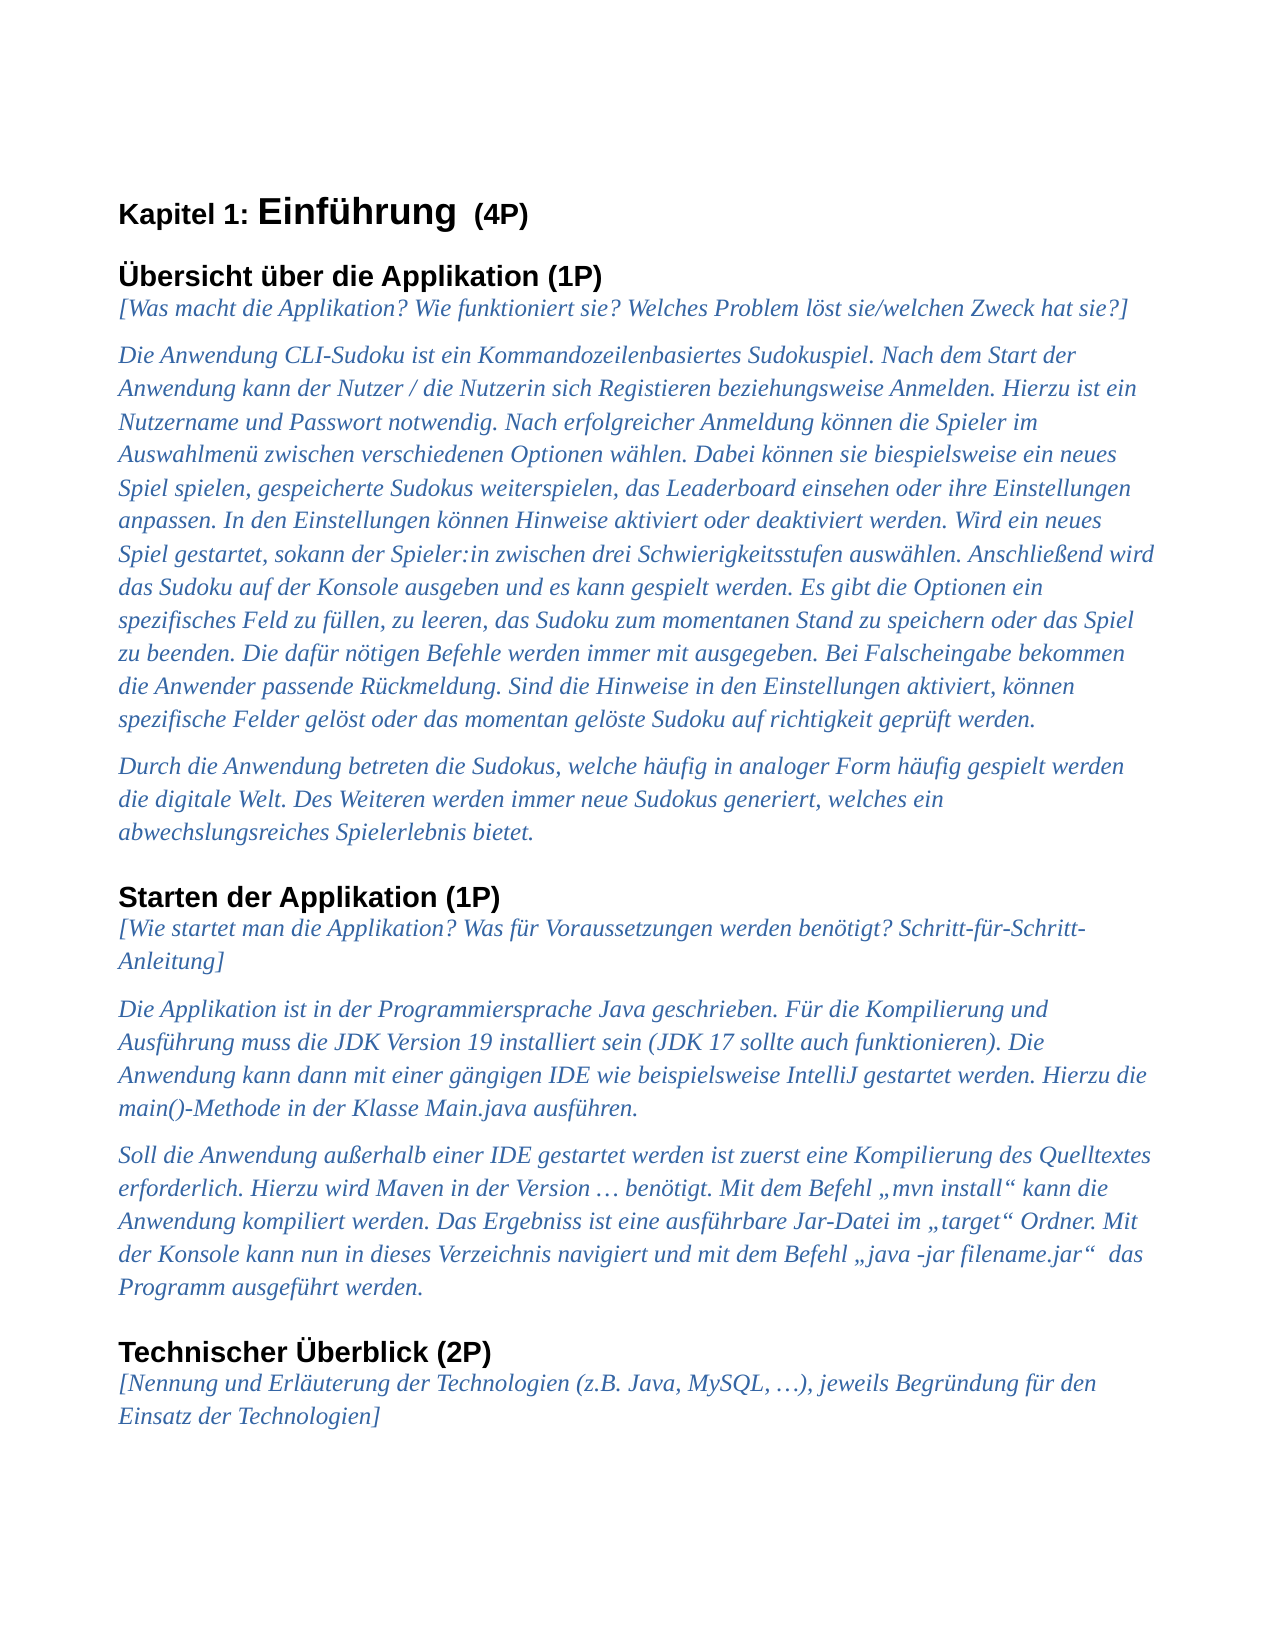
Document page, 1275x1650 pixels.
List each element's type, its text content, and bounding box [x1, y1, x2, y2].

text [Nennung und Erläuterung der Technologien (z.B. Java, MySQL, …), jeweils Begründung für den Einsatz der Technologien] [118, 1368, 1157, 1430]
subtitle Technischer Überblick (2P) [118, 1335, 1157, 1368]
text Soll die Anwendung außerhalb einer IDE gestartet werden ist zuerst eine Kompilierung des Quelltextes erforderlich. Hierzu wird Maven in der Version … benötigt. Mit dem Befehl „mvn install“ kann die Anwendung kompiliert werden. Das Ergebniss ist eine ausführbare Jar-Datei im „target“ Ordner. Mit der Konsole kann nun in dieses Verzeichnis navigiert und mit dem Befehl „java -jar filename.jar“ das Programm ausgeführt werden. [118, 1140, 1157, 1301]
subtitle Starten der Applikation (1P) [118, 879, 1157, 913]
text [Wie startet man die Applikation? Was für Voraussetzungen werden benötigt? Schritt-für-Schritt-Anleitung] [118, 913, 1157, 975]
subtitle Kapitel 1: Einführung (4P) [118, 189, 1157, 232]
text Die Anwendung CLI-Sudoku ist ein Kommandozeilenbasiertes Sudokuspiel. Nach dem Start der Anwendung kann der Nutzer / die Nutzerin sich Registieren beziehungsweise Anmelden. Hierzu ist ein Nutzername und Passwort notwendig. Nach erfolgreicher Anmeldung können die Spieler im Auswahlmenü zwischen verschiedenen Optionen wählen. Dabei können sie biespielsweise ein neues Spiel spielen, gespeicherte Sudokus weiterspielen, das Leaderboard einsehen oder ihre Einstellungen anpassen. In den Einstellungen können Hinweise aktiviert oder deaktiviert werden. Wird ein neues Spiel gestartet, sokann der Spieler:in zwischen drei Schwierigkeitsstufen auswählen. Anschließend wird das Sudoku auf der Konsole ausgeben und es kann gespielt werden. Es gibt die Optionen ein spezifisches Feld zu füllen, zu leeren, das Sudoku zum momentanen Stand zu speichern oder das Spiel zu beenden. Die dafür nötigen Befehle werden immer mit ausgegeben. Bei Falscheingabe bekommen die Anwender passende Rückmeldung. Sind die Hinweise in den Einstellungen aktiviert, können spezifische Felder gelöst oder das momentan gelöste Sudoku auf richtigkeit geprüft werden. [118, 341, 1157, 732]
text Durch die Anwendung betreten die Sudokus, welche häufig in analoger Form häufig gespielt werden die digitale Welt. Des Weiteren werden immer neue Sudokus generiert, welches ein abwechslungsreiches Spielerlebnis bietet. [118, 751, 1157, 846]
text Die Applikation ist in der Programmiersprache Java geschrieben. Für die Kompilierung und Ausführung muss die JDK Version 19 installiert sein (JDK 17 sollte auch funktionieren). Die Anwendung kann dann mit einer gängigen IDE wie beispielsweise IntelliJ gestartet werden. Hierzu die main()-Methode in der Klasse Main.java ausführen. [118, 994, 1157, 1122]
text [Was macht die Applikation? Wie funktioniert sie? Welches Problem löst sie/welchen Zweck hat sie?] [118, 293, 1157, 322]
subtitle Übersicht über die Applikation (1P) [118, 259, 1157, 293]
